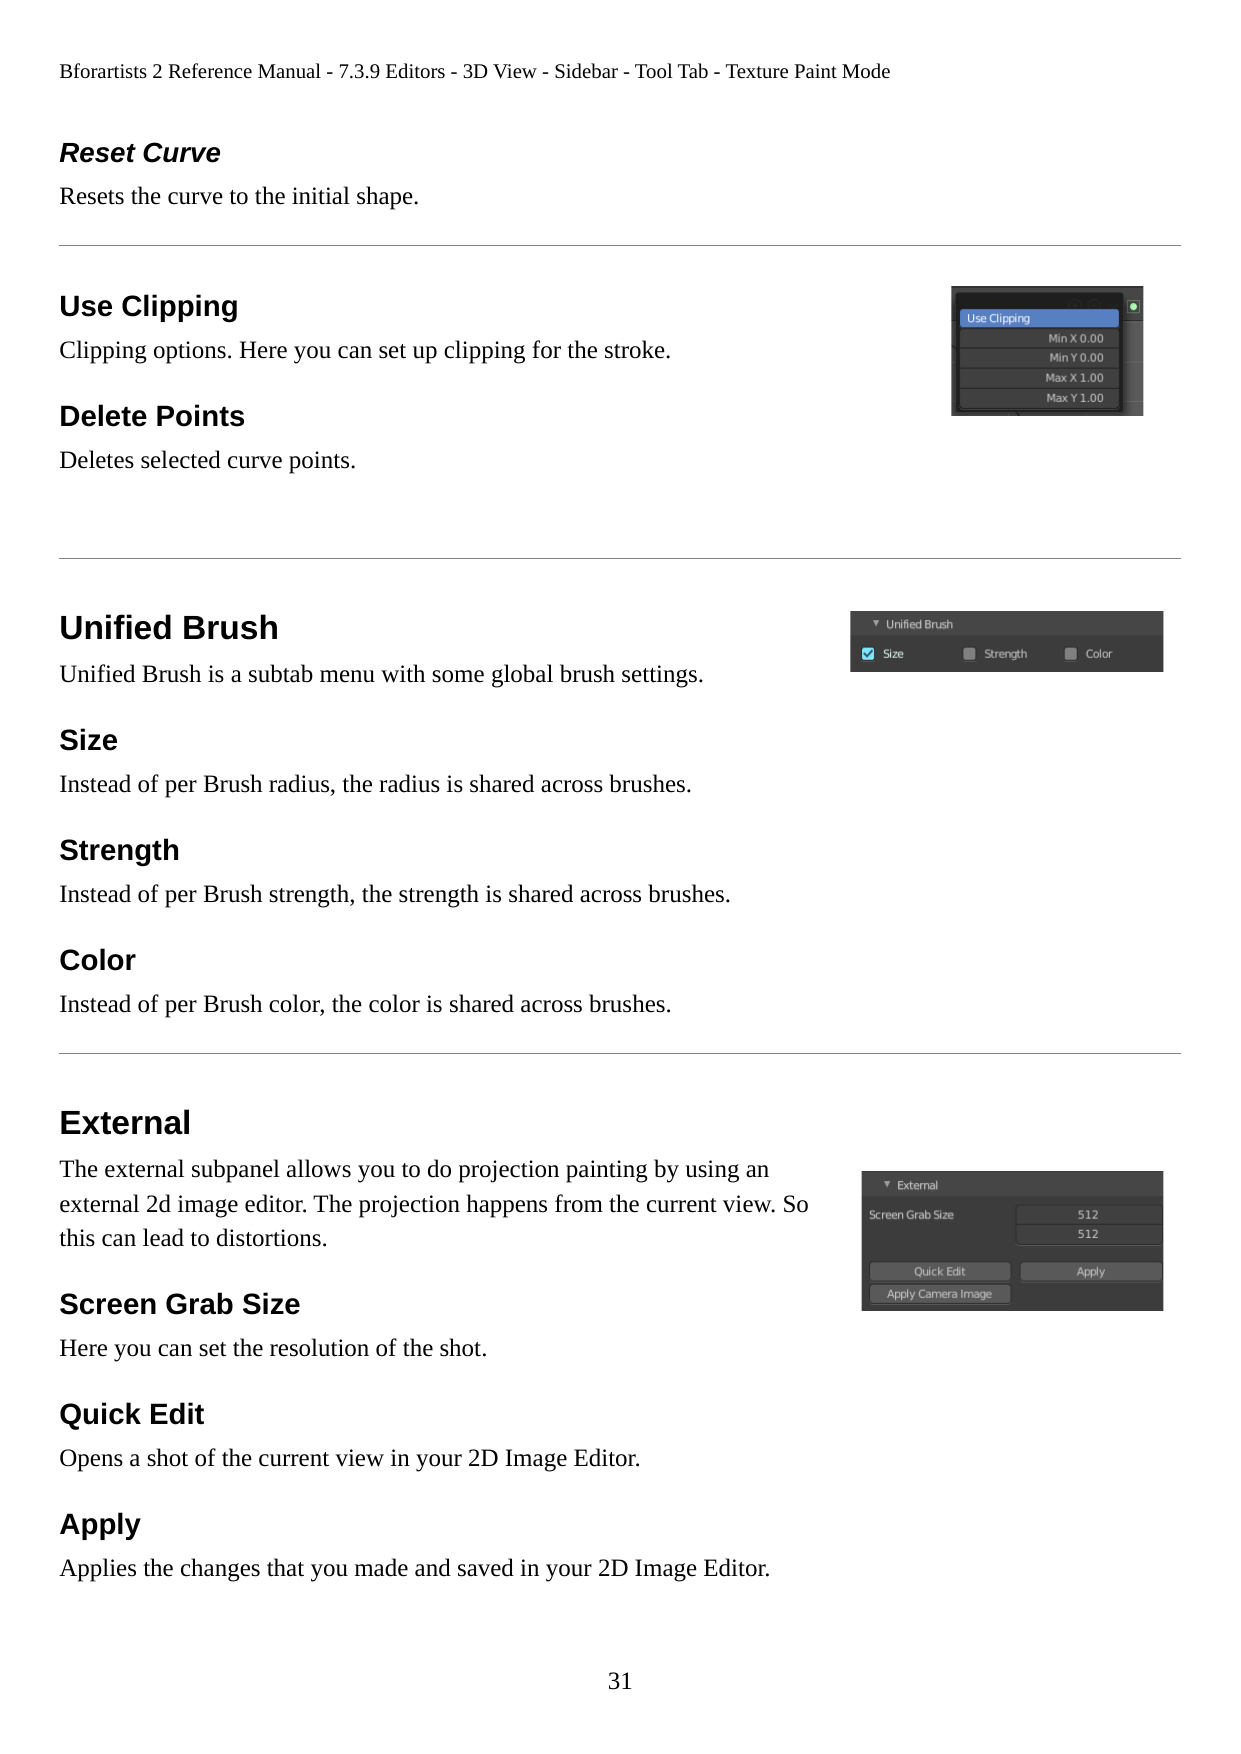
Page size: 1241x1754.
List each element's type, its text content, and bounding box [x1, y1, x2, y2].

subtitle Use Clipping [59, 289, 951, 323]
subtitle Unified Brush [59, 608, 1181, 647]
text Deletes selected curve points. [59, 445, 1181, 474]
picture [850, 611, 1164, 672]
picture [861, 1171, 1164, 1311]
text Applies the changes that you made and saved in your 2D Image Editor. [59, 1553, 1181, 1582]
subtitle [1144, 289, 1181, 323]
subtitle Screen Grab Size [59, 1287, 1181, 1321]
subtitle Strength [59, 833, 1181, 867]
text Clipping options. Here you can set up clipping for the stroke. [59, 335, 951, 364]
subtitle Size [59, 723, 1181, 757]
picture [951, 286, 1144, 416]
text Instead of per Brush radius, the radius is shared across brushes. [59, 769, 1181, 798]
subtitle Quick Edit [59, 1397, 1181, 1430]
subtitle Delete Points [59, 399, 1181, 432]
subtitle Color [59, 943, 1181, 976]
text Instead of per Brush color, the color is shared across brushes. [59, 989, 1181, 1018]
text The external subpanel allows you to do projection painting by using an external 2d image editor. The projection happens from the current view. So this can lead to distortions. [59, 1154, 1181, 1252]
text Unified Brush is a subtab menu with some global brush settings. [59, 659, 1181, 688]
subtitle External [59, 1103, 1181, 1142]
text Here you can set the resolution of the shot. [59, 1333, 1181, 1362]
subtitle Reset Curve [59, 137, 1181, 168]
subtitle Apply [59, 1507, 1181, 1540]
text Opens a shot of the current view in your 2D Image Editor. [59, 1443, 1181, 1472]
text Instead of per Brush strength, the strength is shared across brushes. [59, 879, 1181, 908]
text Resets the curve to the initial shape. [59, 181, 1181, 210]
